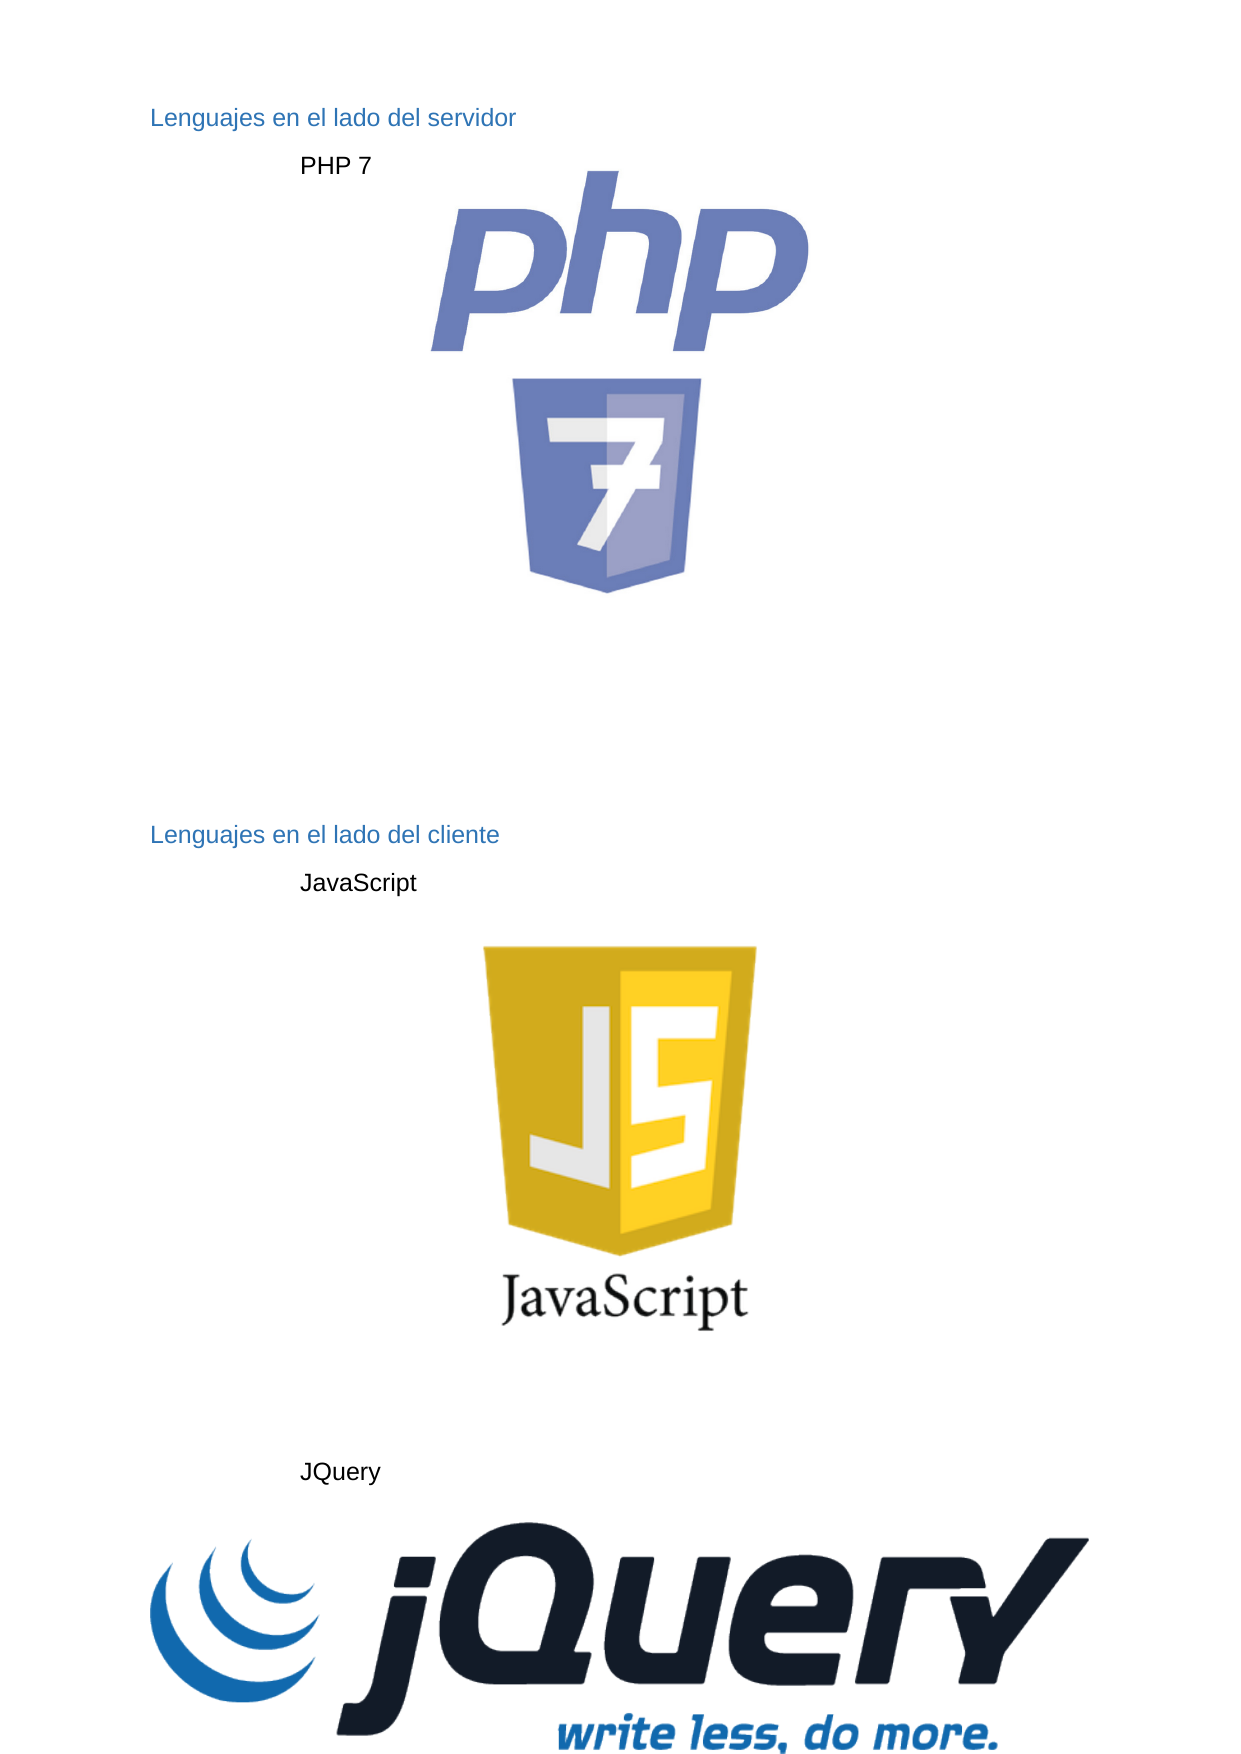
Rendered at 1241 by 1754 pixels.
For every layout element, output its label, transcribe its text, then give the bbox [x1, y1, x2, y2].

text [852, 151, 1090, 180]
subtitle Lenguajes en el lado del servidor [150, 103, 1090, 132]
subtitle Lenguajes en el lado del cliente [150, 820, 1090, 849]
text JavaScript [284, 868, 1090, 896]
text PHP 7 [284, 151, 389, 180]
text JQuery [284, 1457, 1090, 1486]
